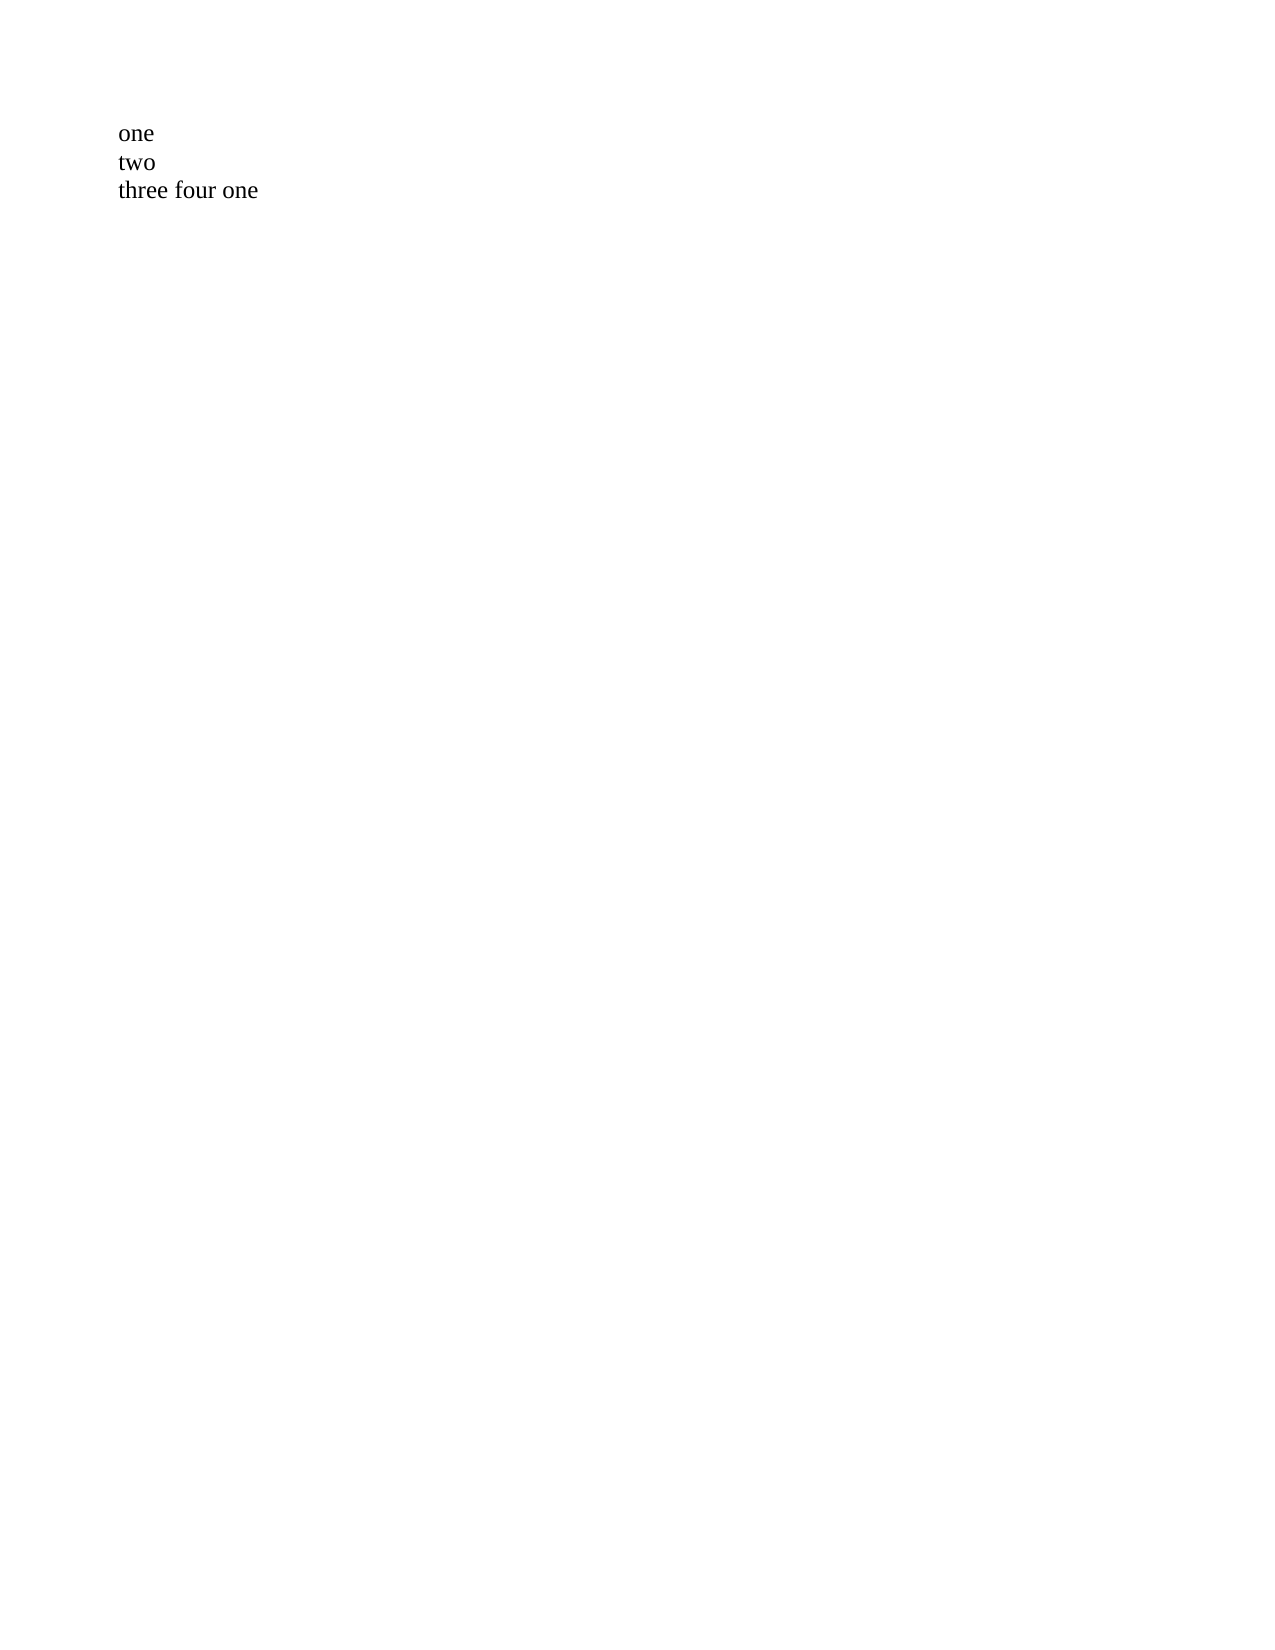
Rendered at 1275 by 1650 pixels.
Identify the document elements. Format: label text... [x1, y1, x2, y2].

text one [118, 118, 1157, 147]
text two [118, 147, 1157, 176]
text three four one [118, 176, 1157, 204]
